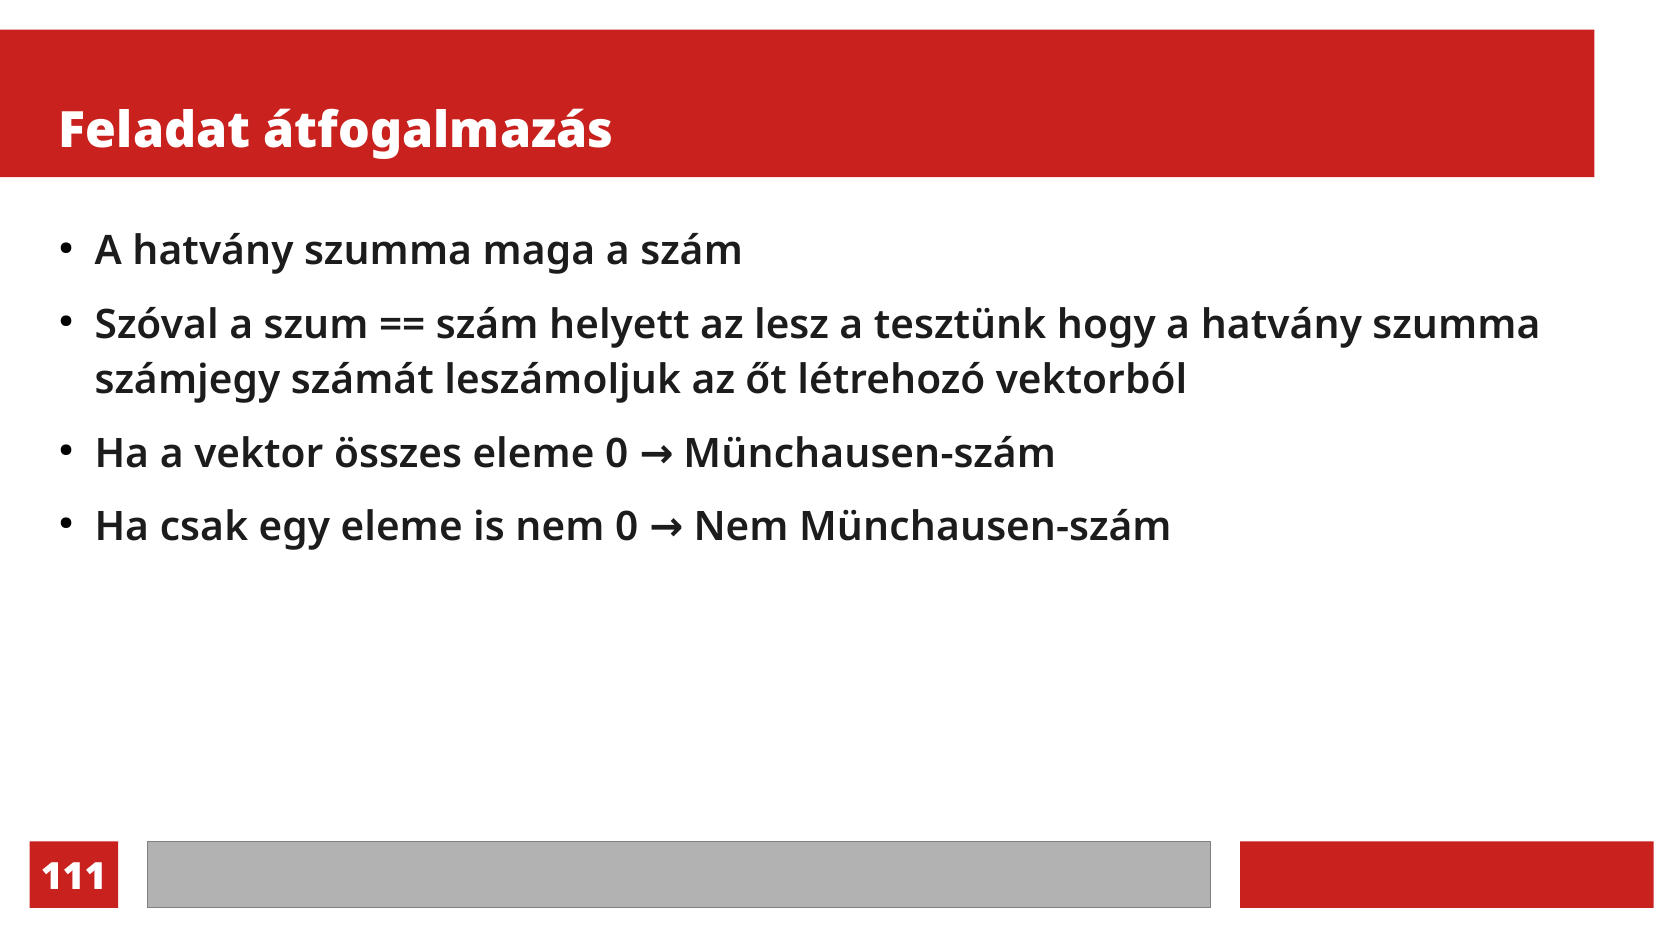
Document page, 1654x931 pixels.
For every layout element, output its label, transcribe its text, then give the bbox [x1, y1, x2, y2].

list A hatvány szumma maga a szám Szóval a szum == szám helyett az lesz a tesztünk hogy a hatvány szumma számjegy számát leszámoljuk az őt létrehozó vektorból Ha a vektor összes eleme 0 → Münchausen-szám Ha csak egy eleme is nem 0 → Nem Münchausen-szám [59, 221, 1565, 610]
title Feladat átfogalmazás [59, 44, 1595, 163]
